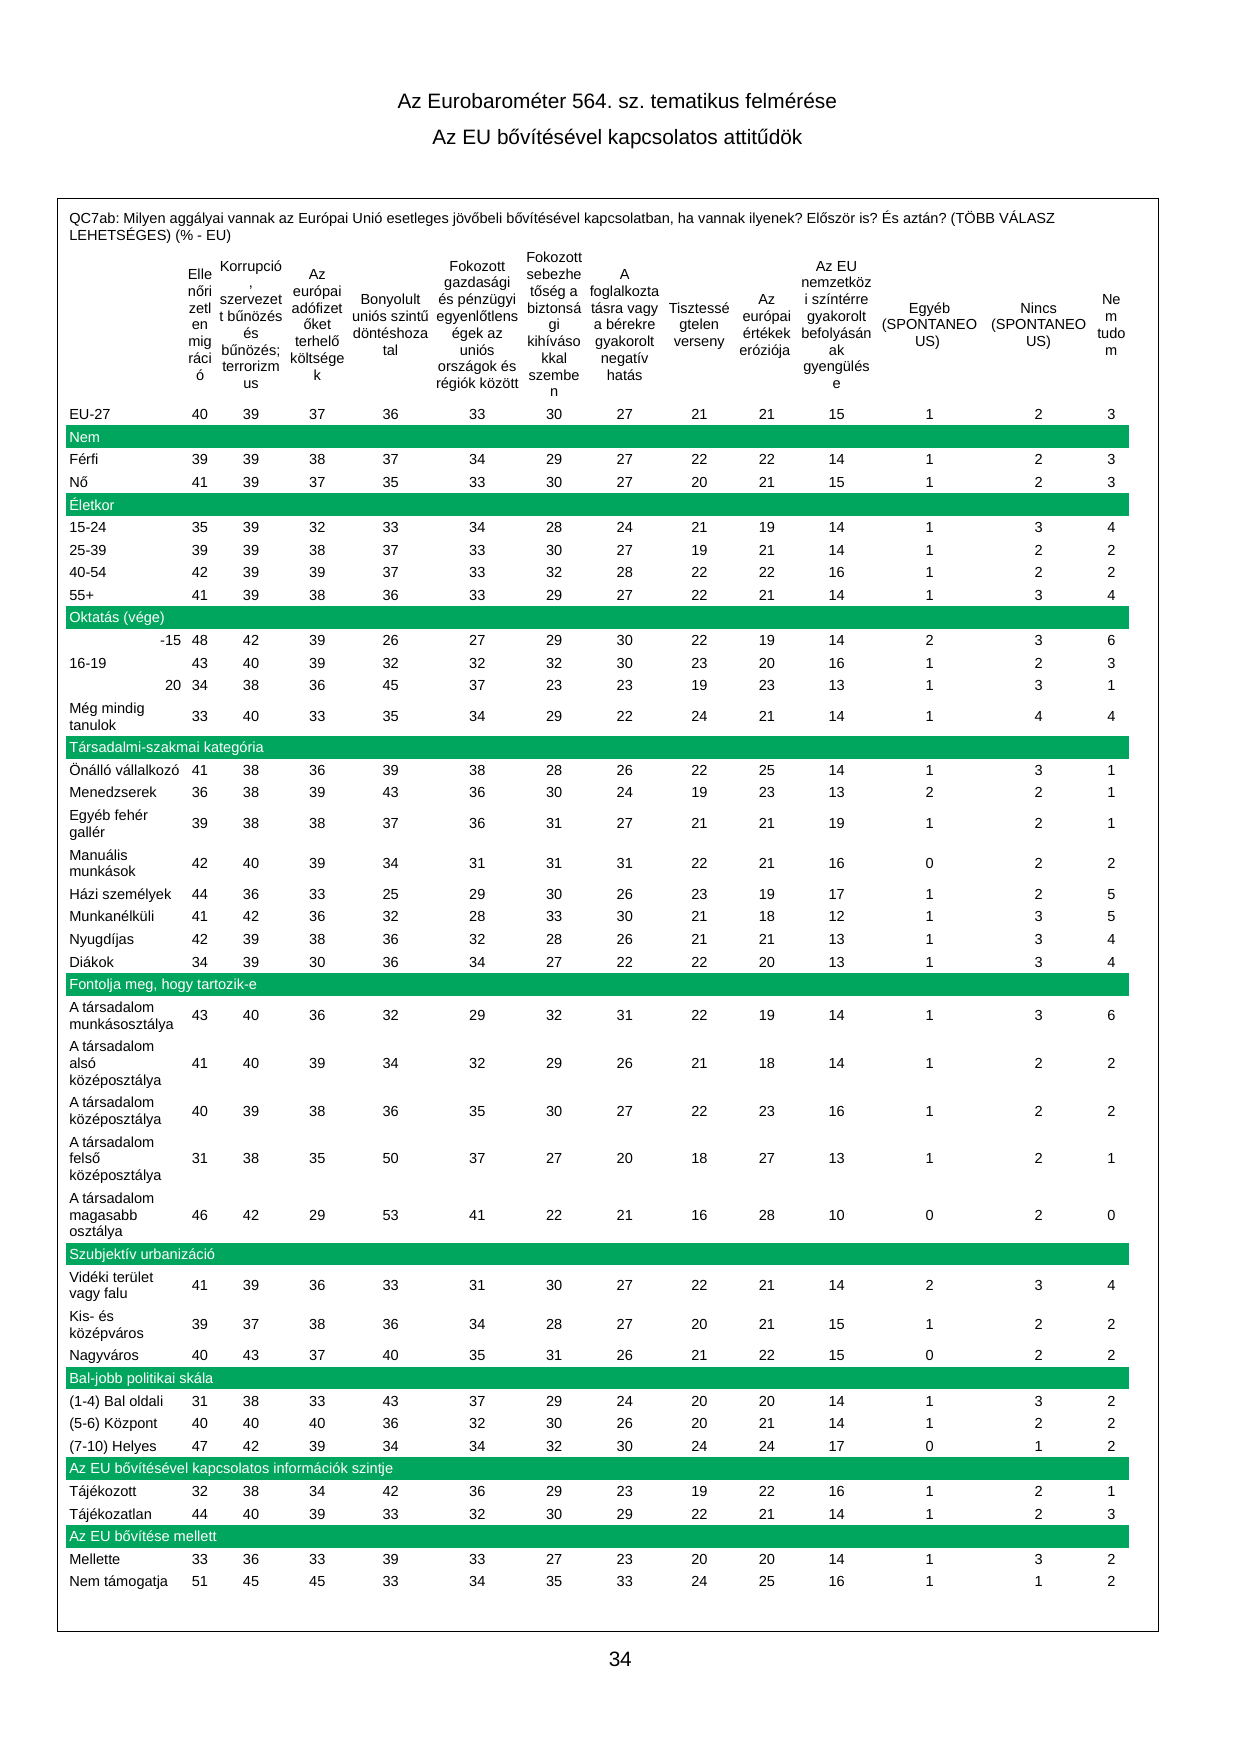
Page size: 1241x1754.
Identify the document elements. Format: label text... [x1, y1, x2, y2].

table_cell 40 [216, 843, 286, 883]
table_cell Oktatás (vége) [66, 606, 1129, 629]
table_cell 0 [1093, 1187, 1129, 1243]
table_cell 28 [586, 561, 663, 584]
table_cell 33 [433, 471, 522, 493]
table_cell 34 [433, 1435, 522, 1457]
table_cell 20 [735, 950, 798, 973]
table_cell 38 [286, 928, 348, 950]
table_cell 38 [216, 674, 286, 697]
table_cell 20 [735, 651, 798, 674]
table_cell 6 [1093, 996, 1129, 1035]
table_cell 39 [348, 1548, 432, 1570]
table_cell 20 [663, 1389, 735, 1412]
table_cell 1 [875, 996, 984, 1035]
table_cell 28 [522, 516, 586, 538]
table_cell 29 [433, 883, 522, 905]
table_cell 1 [875, 1035, 984, 1091]
table_cell 32 [348, 905, 432, 928]
table_cell 1 [1093, 781, 1129, 804]
table_cell 35 [522, 1570, 586, 1593]
table_cell 36 [184, 781, 216, 804]
table_cell 27 [586, 539, 663, 561]
table_cell 41 [184, 759, 216, 781]
table_cell 40 [184, 1344, 216, 1367]
table_cell 39 [184, 1305, 216, 1344]
table_cell 17 [798, 1435, 875, 1457]
table_cell 33 [286, 1548, 348, 1570]
table_cell 22 [663, 629, 735, 651]
table_cell 14 [798, 996, 875, 1035]
table_cell A társadalom felső középosztálya [66, 1131, 184, 1187]
table_cell 3 [1093, 1503, 1129, 1525]
table_cell 27 [586, 403, 663, 425]
table_cell 36 [286, 674, 348, 697]
table_cell 32 [522, 1435, 586, 1457]
table_cell 29 [522, 697, 586, 736]
table_cell 0 [875, 1344, 984, 1367]
table_cell 27 [586, 804, 663, 843]
table_cell 1 [1093, 674, 1129, 697]
table_cell 30 [586, 629, 663, 651]
table_cell 21 [735, 584, 798, 606]
table_cell 32 [286, 516, 348, 538]
table_cell 30 [522, 539, 586, 561]
table_cell 34 [286, 1480, 348, 1502]
table_cell 31 [586, 843, 663, 883]
table_cell 33 [184, 1548, 216, 1570]
table_cell 3 [984, 759, 1093, 781]
table_cell 39 [184, 804, 216, 843]
table_cell 53 [348, 1187, 432, 1243]
table_cell 1 [875, 905, 984, 928]
table_cell 38 [216, 1480, 286, 1502]
table_cell 37 [286, 471, 348, 493]
table_cell 42 [216, 1435, 286, 1457]
table_cell 34 [433, 950, 522, 973]
table_cell 3 [984, 584, 1093, 606]
table_cell 37 [348, 561, 432, 584]
table_cell 24 [663, 1435, 735, 1457]
table_cell 33 [433, 561, 522, 584]
table_cell 14 [798, 1265, 875, 1305]
table_cell 22 [663, 843, 735, 883]
table_cell 39 [286, 629, 348, 651]
table_cell 33 [286, 697, 348, 736]
table_cell 2 [1093, 1412, 1129, 1434]
table_cell 31 [184, 1131, 216, 1187]
table_cell 32 [433, 1503, 522, 1525]
table_cell 2 [1093, 1344, 1129, 1367]
table_cell 43 [216, 1344, 286, 1367]
table_cell 23 [586, 1548, 663, 1570]
table_cell 2 [1093, 843, 1129, 883]
table_cell Munkanélküli [66, 905, 184, 928]
table_cell 36 [433, 1480, 522, 1502]
table_cell 30 [522, 781, 586, 804]
table_cell 16 [798, 843, 875, 883]
table_cell 39 [216, 928, 286, 950]
table_cell 28 [522, 928, 586, 950]
table_cell 41 [184, 1265, 216, 1305]
table_cell 40 [216, 697, 286, 736]
table_cell Bal-jobb politikai skála [66, 1367, 1129, 1389]
table_cell 34 [348, 1435, 432, 1457]
table_cell 40 [286, 1412, 348, 1434]
table_cell 27 [586, 448, 663, 471]
table_cell 37 [433, 1389, 522, 1412]
table_cell 14 [798, 448, 875, 471]
table_cell 26 [586, 928, 663, 950]
table_cell 39 [216, 539, 286, 561]
table_cell A társadalom magasabb osztálya [66, 1187, 184, 1243]
table_cell 4 [1093, 950, 1129, 973]
table_cell 28 [522, 1305, 586, 1344]
table_cell 22 [663, 1265, 735, 1305]
table_cell Nincs (SPONTANEOUS) [984, 246, 1093, 403]
table_cell 14 [798, 584, 875, 606]
table_cell 19 [735, 629, 798, 651]
table_header QC7ab: Milyen aggályai vannak az Európai Unió esetleges jövőbeli bővítésével kapcsolatban, ha vannak ilyenek? Először is? És aztán? (TÖBB VÁLASZ LEHETSÉGES) (% - EU) [66, 207, 1129, 246]
table_cell 2 [1093, 1389, 1129, 1412]
table_cell 1 [875, 804, 984, 843]
table_cell Egyéb fehér gallér [66, 804, 184, 843]
table_cell Szubjektív urbanizáció [66, 1243, 1129, 1265]
table_cell 29 [286, 1187, 348, 1243]
table_cell 29 [586, 1503, 663, 1525]
table_cell 39 [286, 843, 348, 883]
table_cell 33 [433, 1548, 522, 1570]
table_cell 30 [522, 1265, 586, 1305]
table_cell 1 [984, 1435, 1093, 1457]
table_cell 14 [798, 759, 875, 781]
table_cell 1 [875, 697, 984, 736]
table_cell 23 [735, 674, 798, 697]
table_cell 1 [875, 883, 984, 905]
table_cell 25 [735, 1570, 798, 1593]
table_cell 39 [286, 1435, 348, 1457]
table_cell 2 [984, 1035, 1093, 1091]
table_cell 42 [216, 905, 286, 928]
table_cell 23 [663, 883, 735, 905]
table_cell 14 [798, 697, 875, 736]
table_cell 21 [735, 1305, 798, 1344]
table_cell 3 [984, 1389, 1093, 1412]
table_cell 1 [875, 584, 984, 606]
table_cell 33 [586, 1570, 663, 1593]
table_cell 29 [522, 1035, 586, 1091]
table_cell 1 [875, 1503, 984, 1525]
table_cell 28 [735, 1187, 798, 1243]
table_cell 12 [798, 905, 875, 928]
table_cell 20 [735, 1548, 798, 1570]
table_cell 39 [216, 1265, 286, 1305]
table_cell 1 [875, 759, 984, 781]
table_cell 2 [875, 629, 984, 651]
table_cell 27 [586, 1091, 663, 1131]
table_cell 27 [433, 629, 522, 651]
table_cell 37 [348, 448, 432, 471]
table_cell 19 [663, 781, 735, 804]
table_cell 3 [1093, 471, 1129, 493]
table_cell Tisztességtelen verseny [663, 246, 735, 403]
table_cell 13 [798, 781, 875, 804]
table_cell 1 [875, 471, 984, 493]
table_cell 32 [433, 651, 522, 674]
table_cell 16 [798, 1091, 875, 1131]
table_cell 1 [875, 1548, 984, 1570]
table_cell 37 [286, 1344, 348, 1367]
table_cell 44 [184, 1503, 216, 1525]
table_cell 4 [1093, 928, 1129, 950]
table_cell 23 [586, 1480, 663, 1502]
table_cell 31 [433, 1265, 522, 1305]
table_cell 1 [875, 448, 984, 471]
table_cell 45 [216, 1570, 286, 1593]
table_cell Vidéki terület vagy falu [66, 1265, 184, 1305]
table_cell 19 [735, 996, 798, 1035]
table_cell 36 [286, 1265, 348, 1305]
table_cell 48 [184, 629, 216, 651]
table_cell 35 [286, 1131, 348, 1187]
table_cell 33 [348, 1265, 432, 1305]
table_cell 33 [286, 883, 348, 905]
table_cell 2 [984, 1480, 1093, 1502]
table_cell 1 [875, 651, 984, 674]
table_cell EU-27 [66, 403, 184, 425]
table_cell Diákok [66, 950, 184, 973]
table_cell 36 [348, 403, 432, 425]
table_cell 22 [735, 1480, 798, 1502]
table_cell 21 [663, 928, 735, 950]
table_cell 27 [735, 1131, 798, 1187]
table_cell 15 [798, 403, 875, 425]
table_cell 39 [286, 561, 348, 584]
table_cell 31 [184, 1389, 216, 1412]
table_cell 21 [735, 697, 798, 736]
table_cell 6 [1093, 629, 1129, 651]
table_cell 1 [875, 928, 984, 950]
table_cell 21 [735, 804, 798, 843]
table_cell 13 [798, 950, 875, 973]
table_cell 26 [586, 1344, 663, 1367]
table_cell 4 [1093, 584, 1129, 606]
table_cell 2 [1093, 1035, 1129, 1091]
table_cell Tájékozott [66, 1480, 184, 1502]
table_cell 38 [216, 804, 286, 843]
table_cell Manuális munkások [66, 843, 184, 883]
table_cell 2 [1093, 1435, 1129, 1457]
table_cell 40 [184, 403, 216, 425]
table_cell 26 [586, 759, 663, 781]
table_cell 14 [798, 539, 875, 561]
table_cell 30 [522, 1412, 586, 1434]
table_cell 32 [348, 651, 432, 674]
table_cell 21 [735, 843, 798, 883]
table_cell 35 [433, 1091, 522, 1131]
table_cell Még mindig tanulok [66, 697, 184, 736]
table_cell 43 [348, 1389, 432, 1412]
table_cell 39 [216, 516, 286, 538]
table_cell A társadalom középosztálya [66, 1091, 184, 1131]
table_cell Fokozott gazdasági és pénzügyi egyenlőtlenségek az uniós országok és régiók között [433, 246, 522, 403]
table_cell 42 [216, 1187, 286, 1243]
table_cell 22 [663, 584, 735, 606]
table_cell 1 [875, 539, 984, 561]
table_cell 36 [348, 928, 432, 950]
table_cell Az EU bővítése mellett [66, 1525, 1129, 1548]
table_cell 21 [735, 539, 798, 561]
table_cell 16 [798, 561, 875, 584]
table_cell 22 [586, 697, 663, 736]
table_cell 3 [984, 516, 1093, 538]
table_cell 38 [286, 448, 348, 471]
table_cell 22 [663, 950, 735, 973]
table_cell 10 [798, 1187, 875, 1243]
table_cell 34 [433, 1570, 522, 1593]
table_cell 4 [1093, 697, 1129, 736]
table_cell 22 [663, 1091, 735, 1131]
table_cell 37 [216, 1305, 286, 1344]
table_cell 15-24 [66, 516, 184, 538]
table_cell 38 [216, 759, 286, 781]
table_cell 46 [184, 1187, 216, 1243]
table_cell 39 [184, 539, 216, 561]
table_cell 30 [522, 883, 586, 905]
table_cell 38 [216, 1131, 286, 1187]
table_cell 34 [433, 516, 522, 538]
table_cell 36 [348, 1412, 432, 1434]
table_cell 28 [433, 905, 522, 928]
table_cell 2 [1093, 1091, 1129, 1131]
table_cell 36 [216, 883, 286, 905]
table_cell 22 [735, 448, 798, 471]
table_cell -15 [66, 629, 184, 651]
table_cell 1 [875, 1412, 984, 1434]
table_cell 4 [1093, 1265, 1129, 1305]
table_cell 20 [663, 1548, 735, 1570]
table_cell Társadalmi-szakmai kategória [66, 736, 1129, 759]
table_cell 1 [875, 403, 984, 425]
table_cell 32 [433, 1412, 522, 1434]
table_cell 14 [798, 1035, 875, 1091]
table_cell 21 [663, 516, 735, 538]
table_cell 23 [522, 674, 586, 697]
table_cell 37 [286, 403, 348, 425]
table_cell 36 [433, 804, 522, 843]
table_cell 34 [348, 1035, 432, 1091]
table_cell 39 [216, 1091, 286, 1131]
table_cell 30 [522, 471, 586, 493]
table_cell 2 [984, 1305, 1093, 1344]
table_cell 40 [184, 1412, 216, 1434]
table_cell 36 [348, 1305, 432, 1344]
table_cell 2 [1093, 1548, 1129, 1570]
table_cell 40 [216, 1035, 286, 1091]
table_cell A foglalkoztatásra vagy a bérekre gyakorolt negatív hatás [586, 246, 663, 403]
table_cell 23 [735, 1091, 798, 1131]
table_cell 27 [586, 471, 663, 493]
table_cell 14 [798, 629, 875, 651]
table_cell 1 [875, 1480, 984, 1502]
table_cell 22 [663, 448, 735, 471]
table_cell 2 [875, 781, 984, 804]
table_cell 19 [663, 674, 735, 697]
table_cell 1 [875, 561, 984, 584]
table_cell 13 [798, 928, 875, 950]
table_cell 34 [184, 674, 216, 697]
table_cell 39 [216, 471, 286, 493]
table_cell 20 [586, 1131, 663, 1187]
table_cell Önálló vállalkozó [66, 759, 184, 781]
table_cell 31 [522, 843, 586, 883]
table_cell Nem tudom [1093, 246, 1129, 403]
table_cell 1 [875, 1091, 984, 1131]
table_cell 33 [522, 905, 586, 928]
table_cell 37 [348, 539, 432, 561]
table_cell 36 [216, 1548, 286, 1570]
table_cell 21 [663, 403, 735, 425]
table_cell 44 [184, 883, 216, 905]
table_cell 42 [184, 843, 216, 883]
table_cell 2 [984, 403, 1093, 425]
table_cell 4 [1093, 516, 1129, 538]
table_cell 15 [798, 1344, 875, 1367]
table_cell 29 [522, 448, 586, 471]
table_cell 21 [586, 1187, 663, 1243]
table_cell 19 [735, 516, 798, 538]
table_cell 42 [184, 928, 216, 950]
table_cell 21 [663, 905, 735, 928]
table_cell 0 [875, 1435, 984, 1457]
table_cell 2 [1093, 539, 1129, 561]
table_cell 23 [663, 651, 735, 674]
table_cell 36 [286, 996, 348, 1035]
table_cell 30 [286, 950, 348, 973]
table_cell 33 [348, 1503, 432, 1525]
table_cell 26 [586, 883, 663, 905]
table_cell 16 [798, 1480, 875, 1502]
table_cell 35 [348, 697, 432, 736]
table_cell 43 [184, 651, 216, 674]
table_cell 3 [984, 905, 1093, 928]
table_cell 1 [875, 1305, 984, 1344]
table_cell 39 [286, 1503, 348, 1525]
table_cell 39 [216, 584, 286, 606]
table_cell 2 [1093, 1570, 1129, 1593]
table_cell 3 [1093, 403, 1129, 425]
table_cell 24 [735, 1435, 798, 1457]
table_cell Bonyolult uniós szintű döntéshozatal [348, 246, 432, 403]
table_cell 47 [184, 1435, 216, 1457]
table_cell 45 [286, 1570, 348, 1593]
table_cell 33 [184, 697, 216, 736]
table_cell 15 [798, 1305, 875, 1344]
table_cell 24 [586, 781, 663, 804]
table_cell 25-39 [66, 539, 184, 561]
table_cell 41 [184, 905, 216, 928]
table_cell 2 [984, 804, 1093, 843]
table_cell 17 [798, 883, 875, 905]
table_cell Férfi [66, 448, 184, 471]
table_cell 18 [735, 1035, 798, 1091]
table_cell 21 [735, 403, 798, 425]
table_cell (7-10) Helyes [66, 1435, 184, 1457]
table_cell 40 [216, 1412, 286, 1434]
table_cell 19 [663, 1480, 735, 1502]
table_cell 37 [433, 674, 522, 697]
table_cell 1 [875, 950, 984, 973]
table_cell 42 [184, 561, 216, 584]
table_cell 32 [184, 1480, 216, 1502]
table_cell 38 [286, 584, 348, 606]
table_cell 1 [1093, 804, 1129, 843]
table_cell 3 [984, 674, 1093, 697]
table_cell Az európai adófizetőket terhelő költségek [286, 246, 348, 403]
table_cell 40 [216, 1503, 286, 1525]
table_cell 39 [348, 759, 432, 781]
table_cell 19 [663, 539, 735, 561]
table_cell 0 [875, 1187, 984, 1243]
table_cell 51 [184, 1570, 216, 1593]
table_cell 16 [798, 651, 875, 674]
table_cell 2 [1093, 561, 1129, 584]
table_cell 5 [1093, 883, 1129, 905]
table_cell 35 [184, 516, 216, 538]
table_cell 38 [286, 804, 348, 843]
table_cell 39 [216, 950, 286, 973]
table_cell 38 [286, 1091, 348, 1131]
table_cell 33 [433, 403, 522, 425]
table_cell 16 [798, 1570, 875, 1593]
table_cell 37 [433, 1131, 522, 1187]
table_cell Egyéb (SPONTANEOUS) [875, 246, 984, 403]
table_cell 35 [433, 1344, 522, 1367]
table_cell Fontolja meg, hogy tartozik-e [66, 973, 1129, 996]
table_cell 1 [984, 1570, 1093, 1593]
table_cell 14 [798, 1389, 875, 1412]
table_cell 38 [286, 1305, 348, 1344]
table_cell 20 [735, 1389, 798, 1412]
table_cell 2 [984, 1503, 1093, 1525]
table_cell 15 [798, 471, 875, 493]
table_cell 3 [984, 629, 1093, 651]
table_cell 20 [66, 674, 184, 697]
table_cell 1 [875, 1389, 984, 1412]
table_cell 31 [433, 843, 522, 883]
table_cell 30 [522, 1503, 586, 1525]
table_cell 2 [984, 471, 1093, 493]
table_cell 2 [984, 883, 1093, 905]
table_cell 22 [663, 996, 735, 1035]
table_cell 23 [586, 674, 663, 697]
table_cell 32 [522, 651, 586, 674]
table_cell 39 [286, 1035, 348, 1091]
table_cell 0 [875, 843, 984, 883]
table_cell 42 [348, 1480, 432, 1502]
table_cell 55+ [66, 584, 184, 606]
table_cell 40 [216, 996, 286, 1035]
table_cell 2 [984, 448, 1093, 471]
table_cell (5-6) Központ [66, 1412, 184, 1434]
table_cell Ellenőrizetlen migráció [184, 246, 216, 403]
table_cell 41 [433, 1187, 522, 1243]
table_cell 36 [286, 905, 348, 928]
table_cell 1 [875, 1131, 984, 1187]
table_cell 2 [984, 651, 1093, 674]
table_cell 27 [522, 950, 586, 973]
table_cell 21 [663, 1035, 735, 1091]
table_cell 3 [1093, 448, 1129, 471]
table_cell 28 [522, 759, 586, 781]
table_cell 50 [348, 1131, 432, 1187]
table_cell 38 [433, 759, 522, 781]
table_cell Nyugdíjas [66, 928, 184, 950]
table_cell 30 [586, 1435, 663, 1457]
table_cell 2 [984, 781, 1093, 804]
table_cell 30 [586, 905, 663, 928]
table_cell 37 [348, 804, 432, 843]
table_cell 26 [586, 1035, 663, 1091]
table_cell 2 [984, 1344, 1093, 1367]
table_cell Menedzserek [66, 781, 184, 804]
table_cell 29 [522, 1480, 586, 1502]
table_cell 29 [433, 996, 522, 1035]
table_cell 27 [586, 1305, 663, 1344]
table_cell 16-19 [66, 651, 184, 674]
table_cell 24 [663, 1570, 735, 1593]
table_cell 22 [663, 759, 735, 781]
table_cell 33 [348, 516, 432, 538]
table_cell 1 [1093, 1480, 1129, 1502]
table_cell Nagyváros [66, 1344, 184, 1367]
table_cell Fokozott sebezhetőség a biztonsági kihívásokkal szemben [522, 246, 586, 403]
table_cell 39 [286, 651, 348, 674]
table_cell 30 [522, 403, 586, 425]
table_cell 36 [286, 759, 348, 781]
table_cell 32 [522, 561, 586, 584]
table_cell Nő [66, 471, 184, 493]
table_cell 22 [522, 1187, 586, 1243]
table_cell 22 [663, 561, 735, 584]
table_cell 3 [1093, 651, 1129, 674]
table_cell 24 [586, 516, 663, 538]
table_cell 2 [984, 561, 1093, 584]
table_cell 19 [798, 804, 875, 843]
table_cell [66, 246, 184, 403]
table_cell 31 [522, 804, 586, 843]
table_cell 41 [184, 471, 216, 493]
table_cell 39 [216, 448, 286, 471]
table_cell 38 [216, 1389, 286, 1412]
table_cell 22 [663, 1503, 735, 1525]
table_cell 33 [348, 1570, 432, 1593]
table_cell 16 [663, 1187, 735, 1243]
table_cell 2 [875, 1265, 984, 1305]
table_cell 14 [798, 516, 875, 538]
table_cell 27 [522, 1131, 586, 1187]
table_cell 2 [984, 539, 1093, 561]
table_cell 5 [1093, 905, 1129, 928]
table_cell 36 [348, 584, 432, 606]
table_cell Kis- és középváros [66, 1305, 184, 1344]
table_cell 33 [433, 584, 522, 606]
table_cell 40-54 [66, 561, 184, 584]
table_cell 38 [216, 781, 286, 804]
table_cell 29 [522, 629, 586, 651]
table_cell 32 [433, 928, 522, 950]
table_cell 22 [586, 950, 663, 973]
table_cell 2 [1093, 1305, 1129, 1344]
table_cell Korrupció, szervezett bűnözés és bűnözés; terrorizmus [216, 246, 286, 403]
table_cell 21 [735, 1503, 798, 1525]
table_cell 36 [348, 1091, 432, 1131]
table_cell Nem [66, 425, 1129, 448]
table_cell 33 [433, 539, 522, 561]
table_cell 27 [586, 1265, 663, 1305]
table_cell 41 [184, 1035, 216, 1091]
table_cell 32 [522, 996, 586, 1035]
table_cell 13 [798, 674, 875, 697]
table_cell 31 [522, 1344, 586, 1367]
table_cell 25 [735, 759, 798, 781]
table_cell 2 [984, 843, 1093, 883]
table_cell 3 [984, 950, 1093, 973]
table_cell 39 [184, 448, 216, 471]
table_cell 20 [663, 471, 735, 493]
table_cell Az EU nemzetközi színtérre gyakorolt befolyásának gyengülése [798, 246, 875, 403]
table_cell Tájékozatlan [66, 1503, 184, 1525]
table_cell 26 [348, 629, 432, 651]
table_cell 39 [216, 403, 286, 425]
table_cell 36 [433, 781, 522, 804]
table_cell 42 [216, 629, 286, 651]
table_cell (1-4) Bal oldali [66, 1389, 184, 1412]
table_cell 21 [735, 1265, 798, 1305]
table_cell 14 [798, 1503, 875, 1525]
table_cell 23 [735, 781, 798, 804]
table_cell 41 [184, 584, 216, 606]
table_cell 20 [663, 1412, 735, 1434]
table_cell 18 [735, 905, 798, 928]
table_cell 29 [522, 584, 586, 606]
table_cell 21 [663, 804, 735, 843]
table_cell 14 [798, 1412, 875, 1434]
table_cell 27 [522, 1548, 586, 1570]
table_cell 33 [286, 1389, 348, 1412]
table_cell 43 [184, 996, 216, 1035]
table_cell 14 [798, 1548, 875, 1570]
table_cell 2 [984, 1131, 1093, 1187]
table_cell 29 [522, 1389, 586, 1412]
table_cell 21 [735, 471, 798, 493]
table_cell 34 [433, 448, 522, 471]
table_cell 39 [216, 561, 286, 584]
table_cell 27 [586, 584, 663, 606]
table_cell 34 [433, 697, 522, 736]
table_cell 24 [663, 697, 735, 736]
table_cell 32 [348, 996, 432, 1035]
table_cell 21 [663, 1344, 735, 1367]
table_cell Házi személyek [66, 883, 184, 905]
table_cell 24 [586, 1389, 663, 1412]
table_cell 21 [735, 1412, 798, 1434]
table_cell 40 [348, 1344, 432, 1367]
table_cell 39 [286, 781, 348, 804]
table_cell 19 [735, 883, 798, 905]
table_cell Életkor [66, 493, 1129, 516]
table_cell 1 [875, 516, 984, 538]
table_cell 45 [348, 674, 432, 697]
table_cell 22 [735, 1344, 798, 1367]
table_cell 36 [348, 950, 432, 973]
table_cell 1 [875, 674, 984, 697]
table_cell 34 [348, 843, 432, 883]
table_cell 43 [348, 781, 432, 804]
table_cell 4 [984, 697, 1093, 736]
table_cell 1 [1093, 759, 1129, 781]
table_cell 3 [984, 996, 1093, 1035]
table_cell 32 [433, 1035, 522, 1091]
table_cell Az EU bővítésével kapcsolatos információk szintje [66, 1457, 1129, 1480]
table_cell 2 [984, 1187, 1093, 1243]
table_cell 26 [586, 1412, 663, 1434]
table_cell 35 [348, 471, 432, 493]
table_cell 34 [433, 1305, 522, 1344]
table_cell 31 [586, 996, 663, 1035]
table_cell Az európai értékek eróziója [735, 246, 798, 403]
table_cell 18 [663, 1131, 735, 1187]
table_cell Mellette [66, 1548, 184, 1570]
table_cell 40 [184, 1091, 216, 1131]
table_cell 1 [1093, 1131, 1129, 1187]
table_cell 3 [984, 928, 1093, 950]
table_cell 30 [586, 651, 663, 674]
table_cell 3 [984, 1548, 1093, 1570]
table_cell 34 [184, 950, 216, 973]
table_cell Nem támogatja [66, 1570, 184, 1593]
table_cell A társadalom alsó középosztálya [66, 1035, 184, 1091]
table_cell 1 [875, 1570, 984, 1593]
table_cell 40 [216, 651, 286, 674]
table_cell 21 [735, 928, 798, 950]
table_cell 25 [348, 883, 432, 905]
table_cell 22 [735, 561, 798, 584]
table_cell 2 [984, 1412, 1093, 1434]
table_cell 30 [522, 1091, 586, 1131]
table_cell 13 [798, 1131, 875, 1187]
table_cell 38 [286, 539, 348, 561]
table_cell 2 [984, 1091, 1093, 1131]
table_cell A társadalom munkásosztálya [66, 996, 184, 1035]
table_cell 3 [984, 1265, 1093, 1305]
table_cell 20 [663, 1305, 735, 1344]
